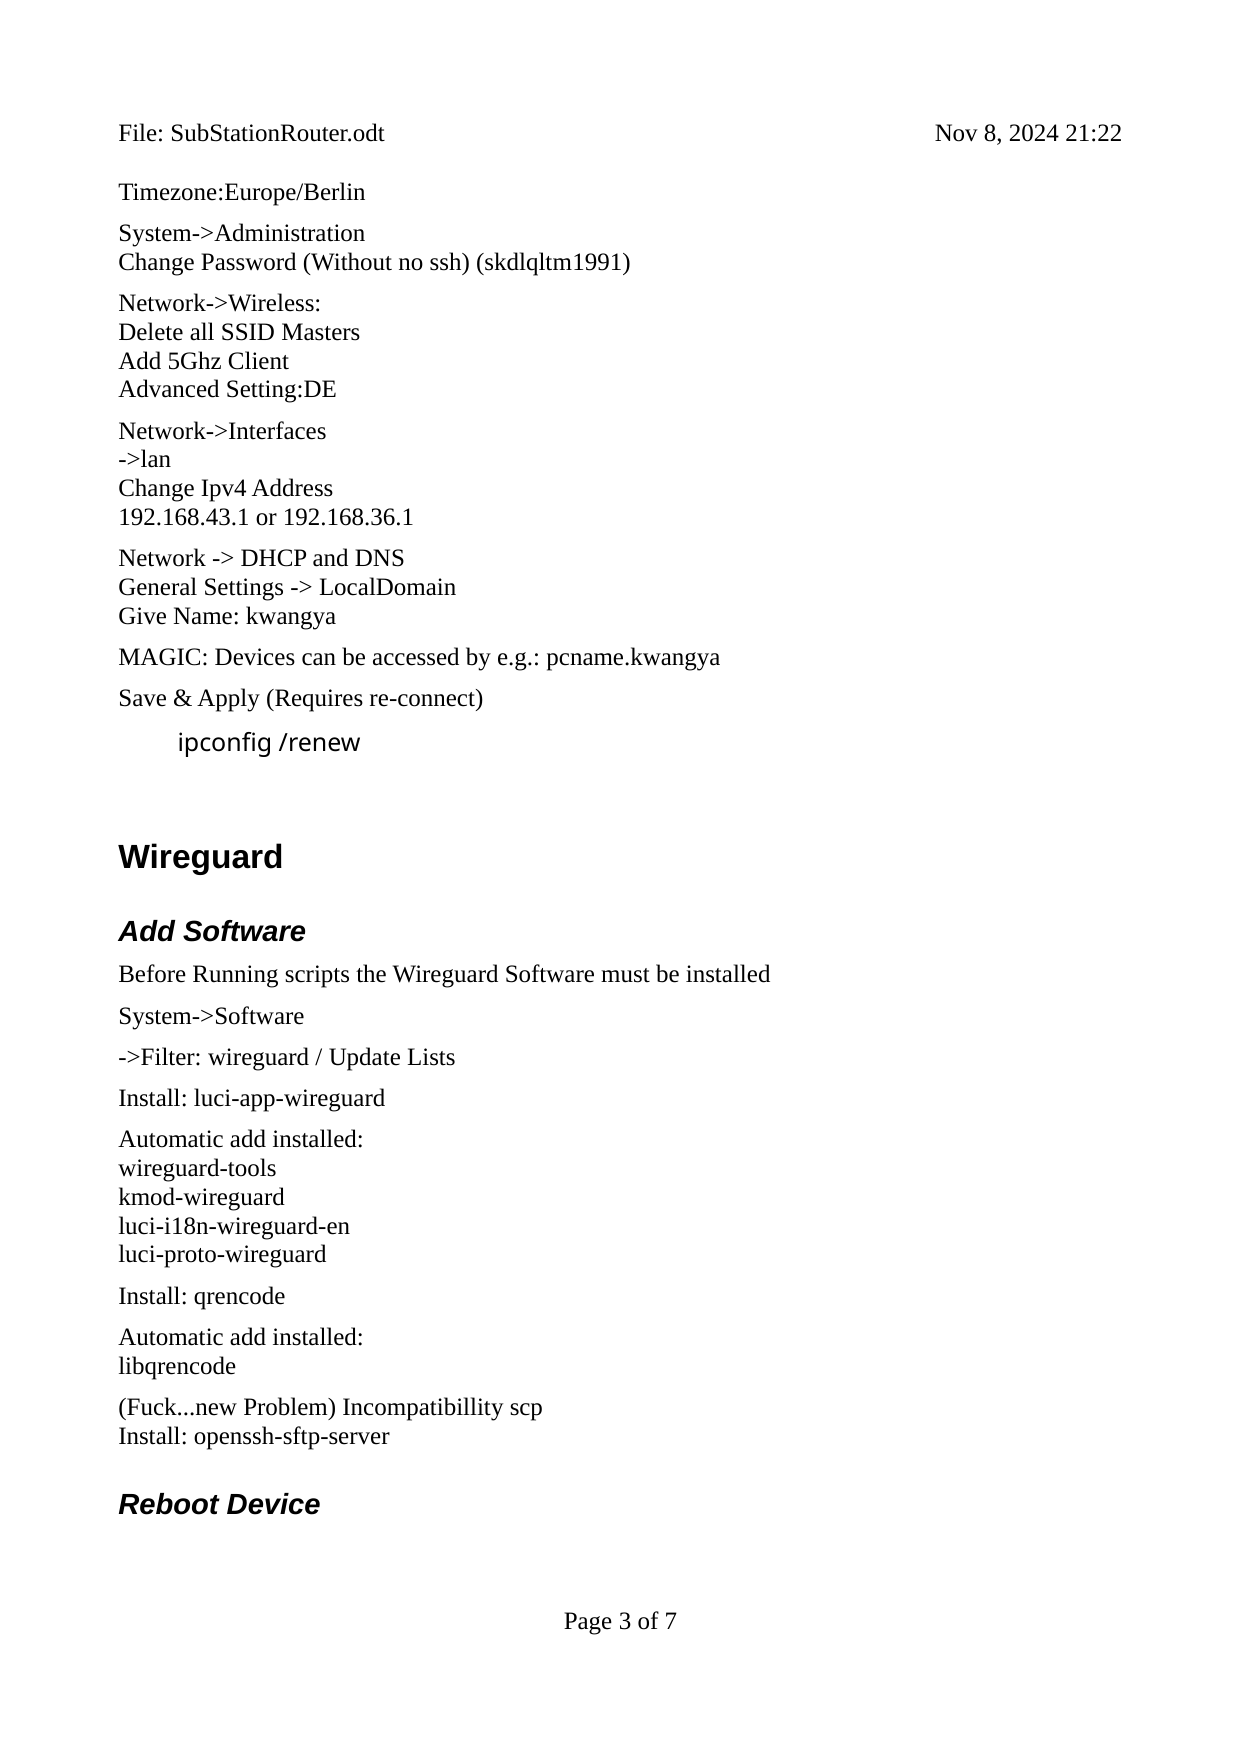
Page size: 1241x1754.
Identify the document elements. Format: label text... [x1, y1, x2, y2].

subtitle Wireguard [118, 837, 1122, 876]
text ipconfig /renew [177, 724, 1122, 759]
text Before Running scripts the Wireguard Software must be installed [118, 959, 1122, 988]
text System->Administration Change Password (Without no ssh) (skdlqltm1991) [118, 218, 1122, 276]
text Network->Interfaces ->lan Change Ipv4 Address 192.168.43.1 or 192.168.36.1 [118, 416, 1122, 531]
text Network->Wireless: Delete all SSID Masters Add 5Ghz Client Advanced Setting:DE [118, 288, 1122, 403]
text Install: luci-app-wireguard [118, 1083, 1122, 1112]
text Network -> DHCP and DNS General Settings -> LocalDomain Give Name: kwangya [118, 543, 1122, 629]
text Timezone:Europe/Berlin [118, 177, 1122, 206]
text (Fuck...new Problem) Incompatibillity scp Install: openssh-sftp-server [118, 1392, 1122, 1449]
text Save & Apply (Requires re-connect) [118, 683, 1122, 712]
subtitle Reboot Device [118, 1487, 1122, 1521]
text ->Filter: wireguard / Update Lists [118, 1042, 1122, 1071]
text Install: qrencode [118, 1281, 1122, 1309]
text System->Software [118, 1001, 1122, 1029]
text Automatic add installed: libqrencode [118, 1322, 1122, 1379]
subtitle Add Software [118, 913, 1122, 947]
text MAGIC: Devices can be accessed by e.g.: pcname.kwangya [118, 642, 1122, 671]
text Automatic add installed: wireguard-tools kmod-wireguard luci-i18n-wireguard-en luci-proto-wireguard [118, 1124, 1122, 1268]
